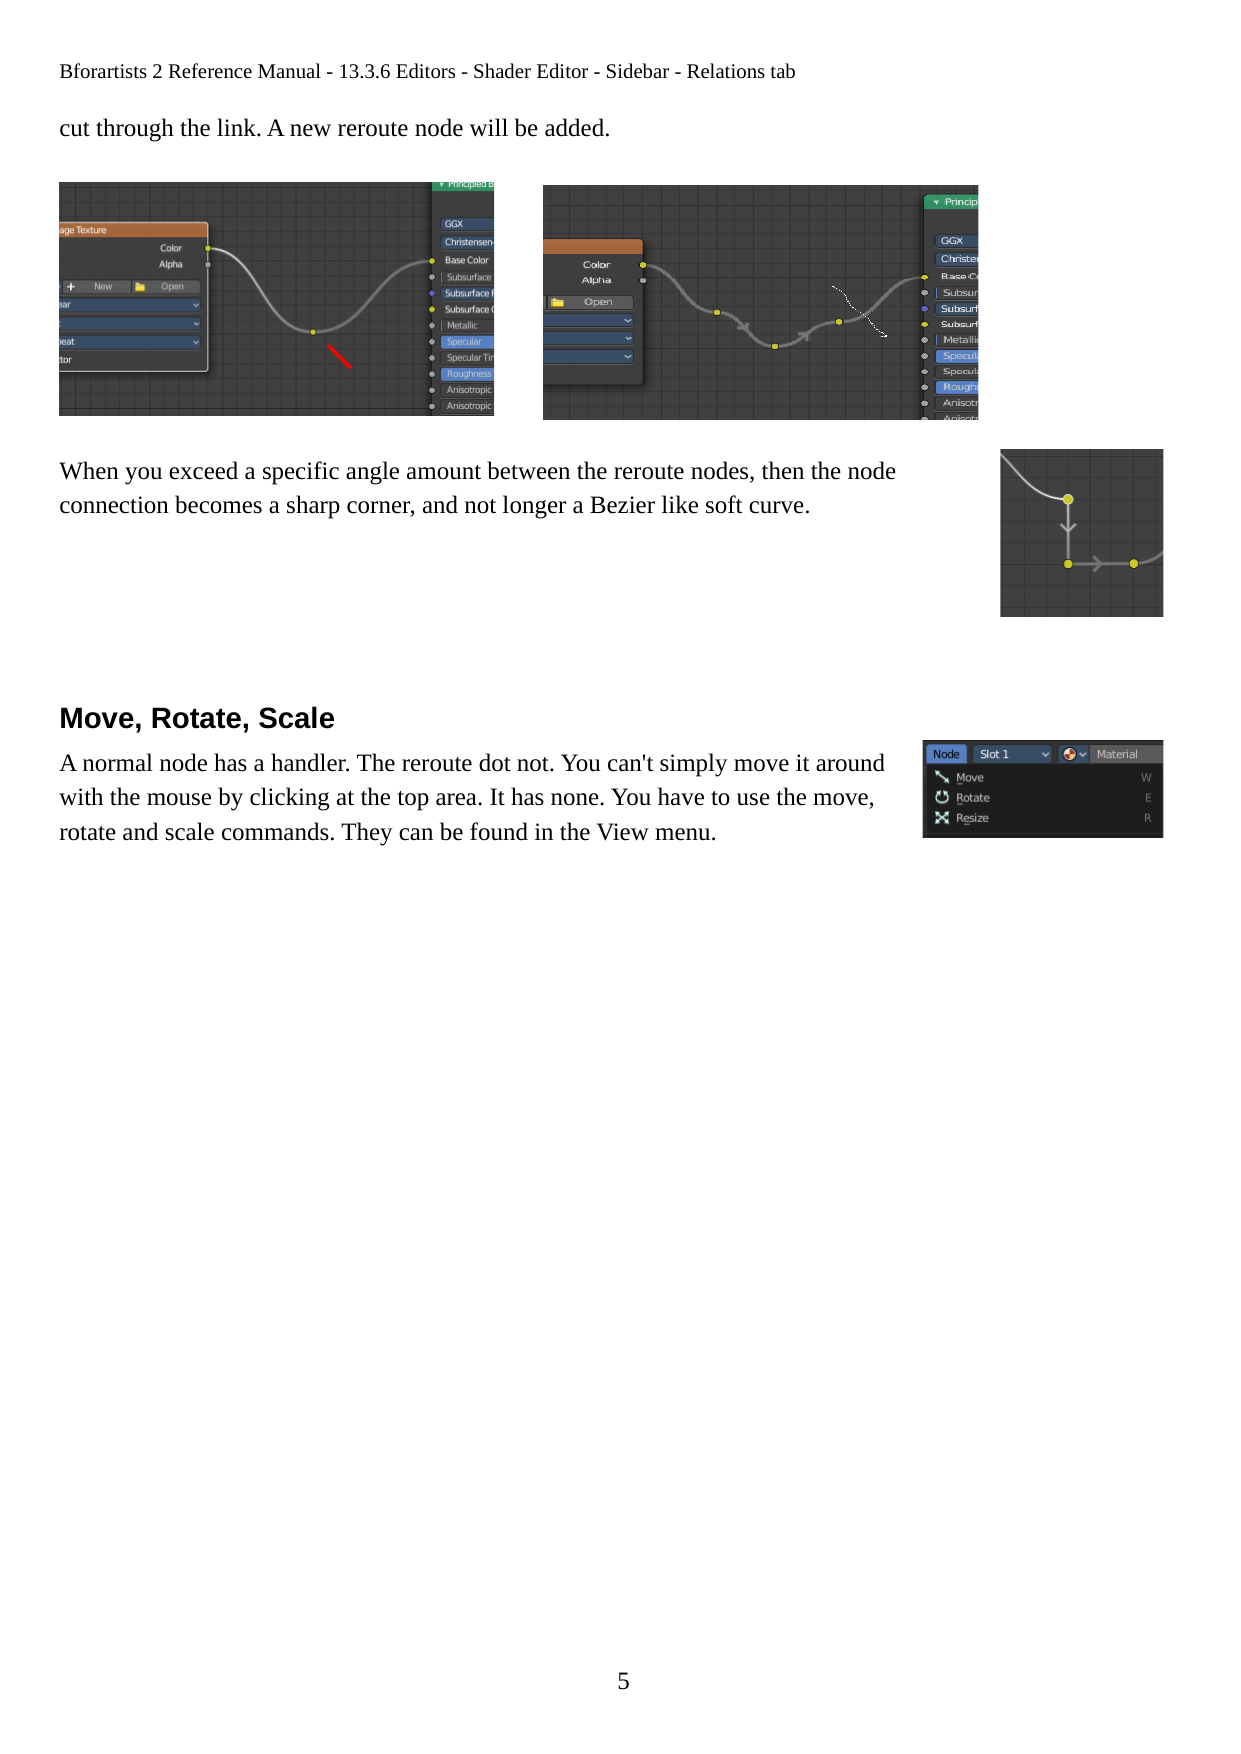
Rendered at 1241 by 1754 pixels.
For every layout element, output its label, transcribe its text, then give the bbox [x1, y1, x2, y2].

picture [922, 740, 1164, 838]
text cut through the link. A new reroute node will be added. [59, 113, 1181, 141]
picture [543, 185, 979, 420]
text A normal node has a handler. The reroute dot not. You can't simply move it around with the mouse by clicking at the top area. It has none. You have to use the move, rotate and scale commands. They can be found in the View menu. [59, 748, 1181, 845]
text When you exceed a specific angle amount between the reroute nodes, then the node connection becomes a sharp corner, and not longer a Bezier like soft curve. [59, 456, 1000, 519]
subtitle Move, Rotate, Scale [59, 701, 1181, 735]
picture [59, 182, 495, 416]
picture [1000, 449, 1164, 617]
